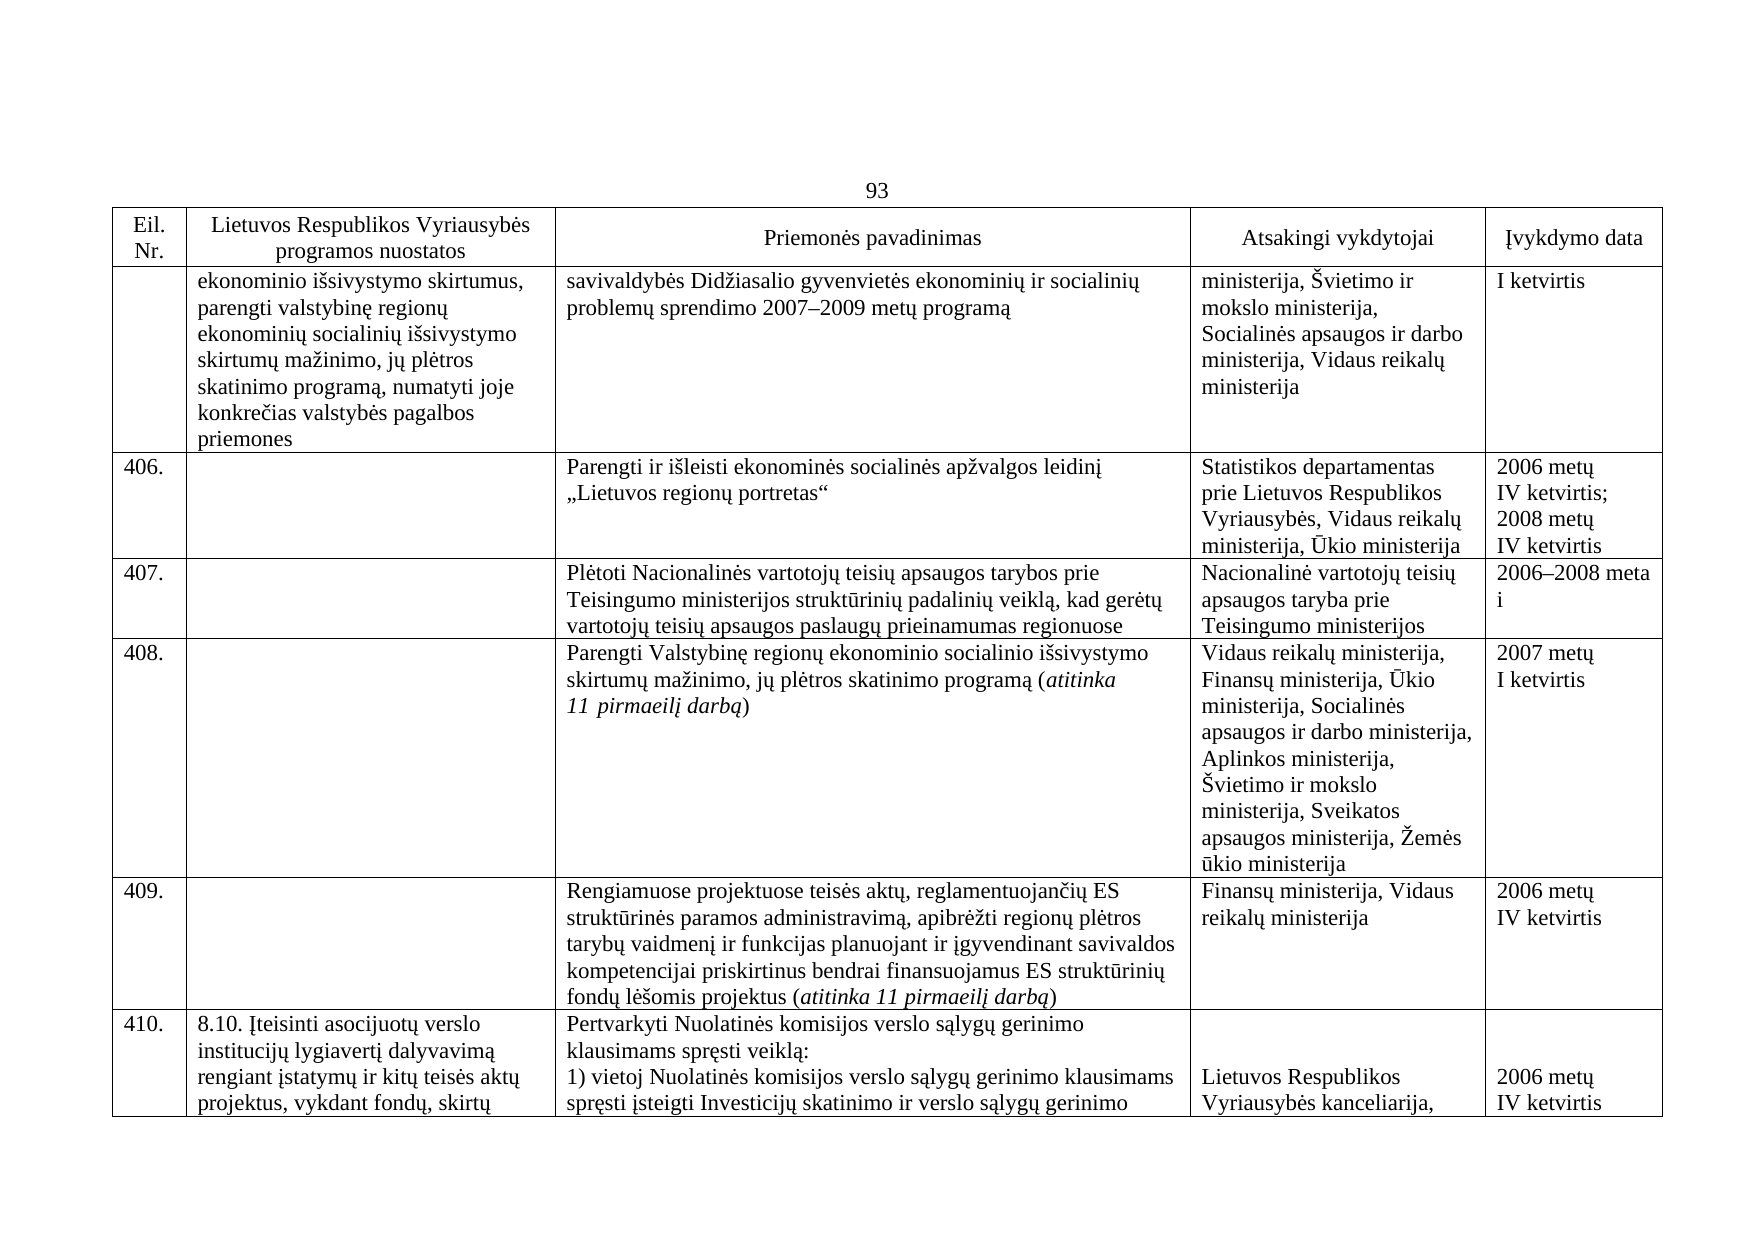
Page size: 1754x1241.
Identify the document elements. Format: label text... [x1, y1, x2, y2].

table_cell [113, 267, 186, 452]
table_cell Rengiamuose projektuose teisės aktų, reglamentuojančių ES struktūrinės paramos administravimą, apibrėžti regionų plėtros tarybų vaidmenį ir funkcijas planuojant ir įgyvendinant savivaldos kompetencijai priskirtinus bendrai finansuojamus ES struktūrinių fondų lėšomis projektus (atitinka 11 pirmaeilį darbą) [556, 878, 1190, 1009]
table_cell 2007 metų I ketvirtis [1486, 639, 1662, 877]
table_cell 2006 metų IV ketvirtis [1486, 878, 1662, 1009]
table_cell [187, 878, 555, 1009]
table_header Atsakingi vykdytojai [1191, 208, 1485, 266]
table_cell 2006 metų IV ketvirtis; 2008 metų IV ketvirtis [1486, 453, 1662, 558]
table_cell Plėtoti Nacionalinės vartotojų teisių apsaugos tarybos prie Teisingumo ministerijos struktūrinių padalinių veiklą, kad gerėtų vartotojų teisių apsaugos paslaugų prieinamumas regionuose [556, 559, 1190, 638]
table_cell 407. [113, 559, 186, 638]
table_cell Vidaus reikalų ministerija, Finansų ministerija, Ūkio ministerija, Socialinės apsaugos ir darbo ministerija, Aplinkos ministerija, Švietimo ir mokslo ministerija, Sveikatos apsaugos ministerija, Žemės ūkio ministerija [1191, 639, 1485, 877]
table_header Įvykdymo data [1486, 208, 1662, 266]
table_cell savivaldybės Didžiasalio gyvenvietės ekonominių ir socialinių problemų sprendimo 2007–2009 metų programą [556, 267, 1190, 452]
table_cell I ketvirtis [1486, 267, 1662, 452]
table_cell 2006–2008 metai [1486, 559, 1662, 638]
table_header Eil. Nr. [113, 208, 186, 266]
table_cell 2006 metų IV ketvirtis [1486, 1010, 1662, 1116]
table_cell [187, 453, 555, 558]
table_cell 410. [113, 1010, 186, 1116]
table_cell Parengti ir išleisti ekonominės socialinės apžvalgos leidinį „Lietuvos regionų portretas“ [556, 453, 1190, 558]
table_cell 8.10. Įteisinti asocijuotų verslo institucijų lygiavertį dalyvavimą rengiant įstatymų ir kitų teisės aktų projektus, vykdant fondų, skirtų [187, 1010, 555, 1116]
table_header Lietuvos Respublikos Vyriausybės programos nuostatos [187, 208, 555, 266]
table_cell Finansų ministerija, Vidaus reikalų ministerija [1191, 878, 1485, 1009]
table_cell Pertvarkyti Nuolatinės komisijos verslo sąlygų gerinimo klausimams spręsti veiklą: 1) vietoj Nuolatinės komisijos verslo sąlygų gerinimo klausimams spręsti įsteigti Investicijų skatinimo ir verslo sąlygų gerinimo [556, 1010, 1190, 1116]
table_cell 406. [113, 453, 186, 558]
table_header Priemonės pavadinimas [556, 208, 1190, 266]
table_cell 408. [113, 639, 186, 877]
table_cell Lietuvos Respublikos Vyriausybės kanceliarija, [1191, 1010, 1485, 1116]
table_cell Nacionalinė vartotojų teisių apsaugos taryba prie Teisingumo ministerijos [1191, 559, 1485, 638]
table_cell Statistikos departamentas prie Lietuvos Respublikos Vyriausybės, Vidaus reikalų ministerija, Ūkio ministerija [1191, 453, 1485, 558]
table_cell ekonominio išsivystymo skirtumus, parengti valstybinę regionų ekonominių socialinių išsivystymo skirtumų mažinimo, jų plėtros skatinimo programą, numatyti joje konkrečias valstybės pagalbos priemones [187, 267, 555, 452]
table_cell [187, 559, 555, 638]
table_cell 409. [113, 878, 186, 1009]
table_cell Parengti Valstybinę regionų ekonominio socialinio išsivystymo skirtumų mažinimo, jų plėtros skatinimo programą (atitinka 11 pirmaeilį darbą) [556, 639, 1190, 877]
table_cell ministerija, Švietimo ir mokslo ministerija, Socialinės apsaugos ir darbo ministerija, Vidaus reikalų ministerija [1191, 267, 1485, 452]
table_cell [187, 639, 555, 877]
